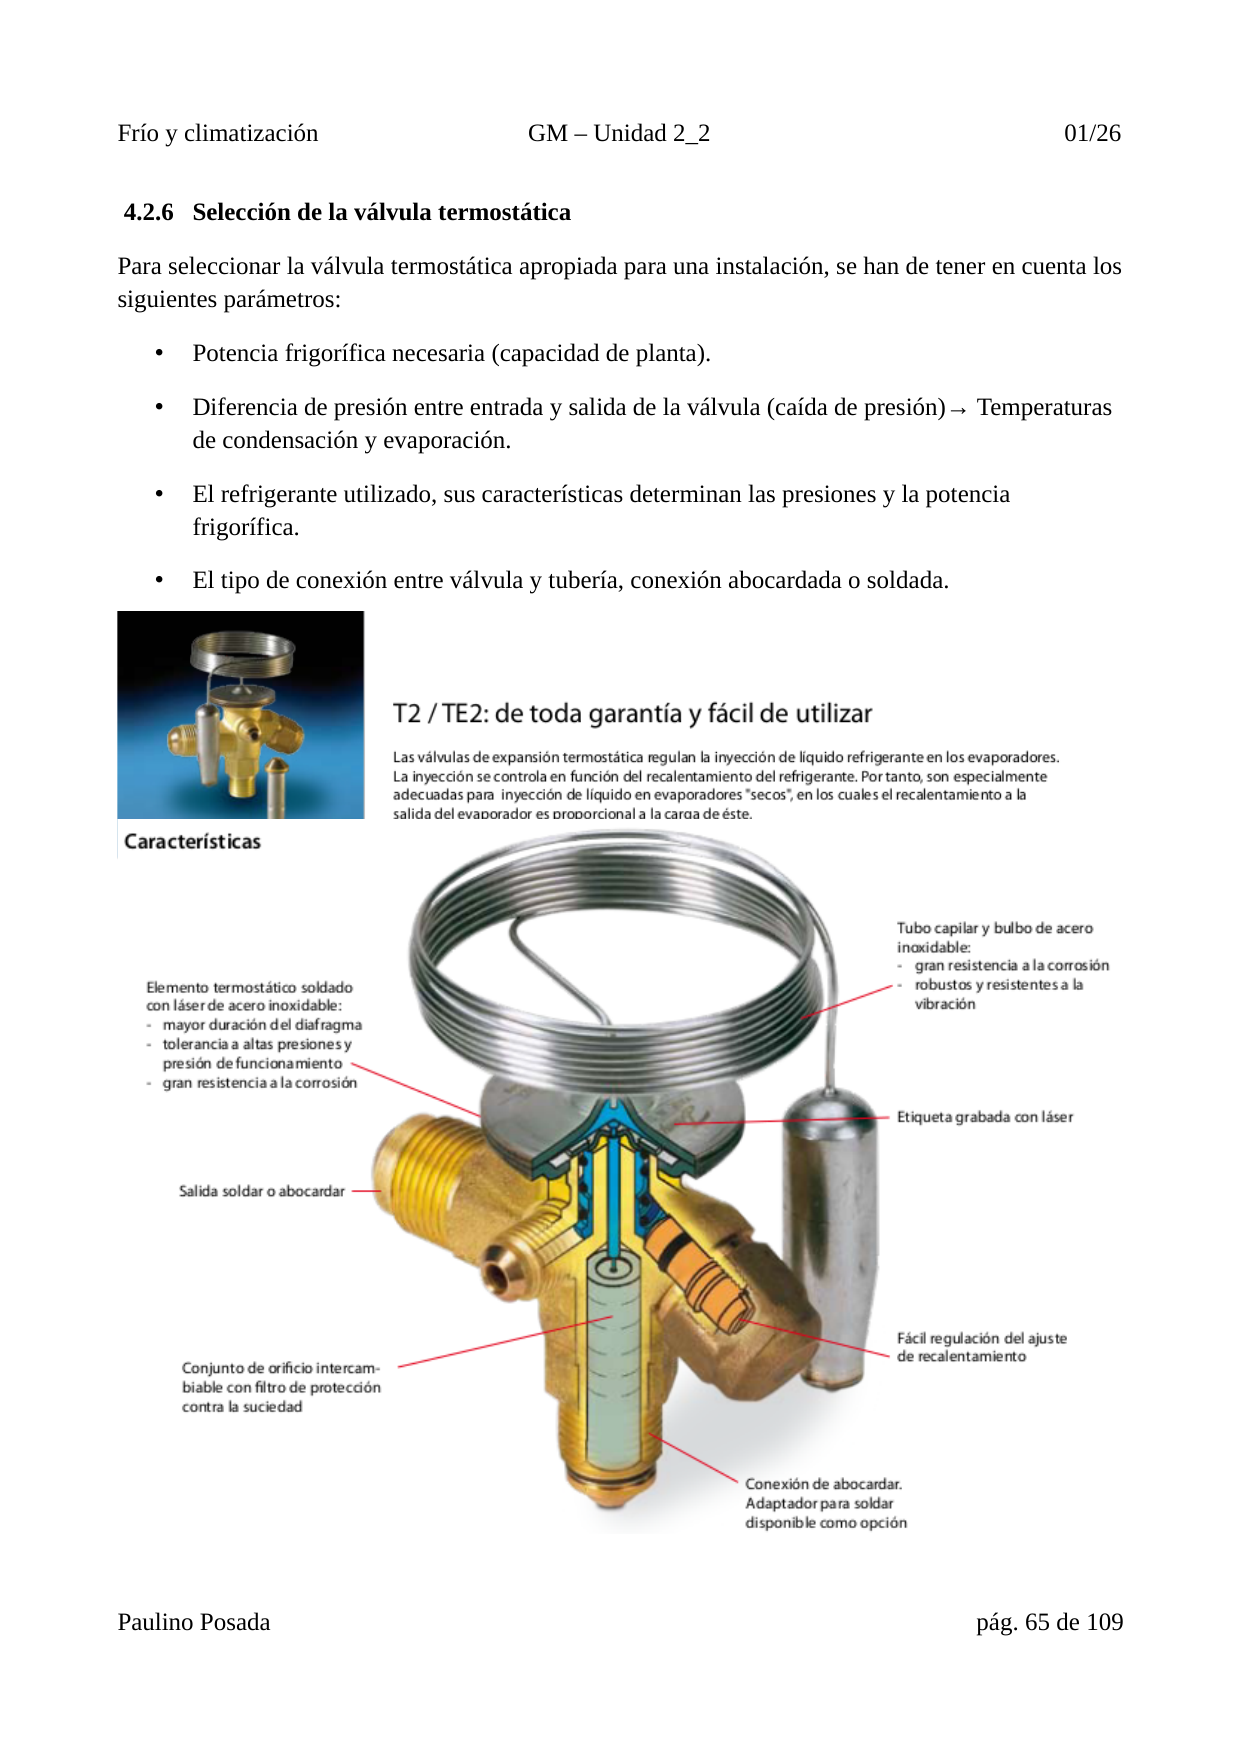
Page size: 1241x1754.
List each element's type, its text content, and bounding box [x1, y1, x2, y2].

list Diferencia de presión entre entrada y salida de la válvula (caída de presión)→ Temperaturas de condensación y evaporación. [155, 392, 1123, 453]
text Para seleccionar la válvula termostática apropiada para una instalación, se han de tener en cuenta los siguientes parámetros: [117, 251, 1123, 313]
list El tipo de conexión entre válvula y tubería, conexión abocardada o soldada. [155, 566, 1123, 594]
list El refrigerante utilizado, sus características determinan las presiones y la potencia frigorífica. [155, 479, 1123, 540]
list Potencia frigorífica necesaria (capacidad de planta). [155, 338, 1123, 367]
subtitle Selección de la válvula termostática [117, 197, 1123, 226]
picture [117, 611, 1122, 1534]
